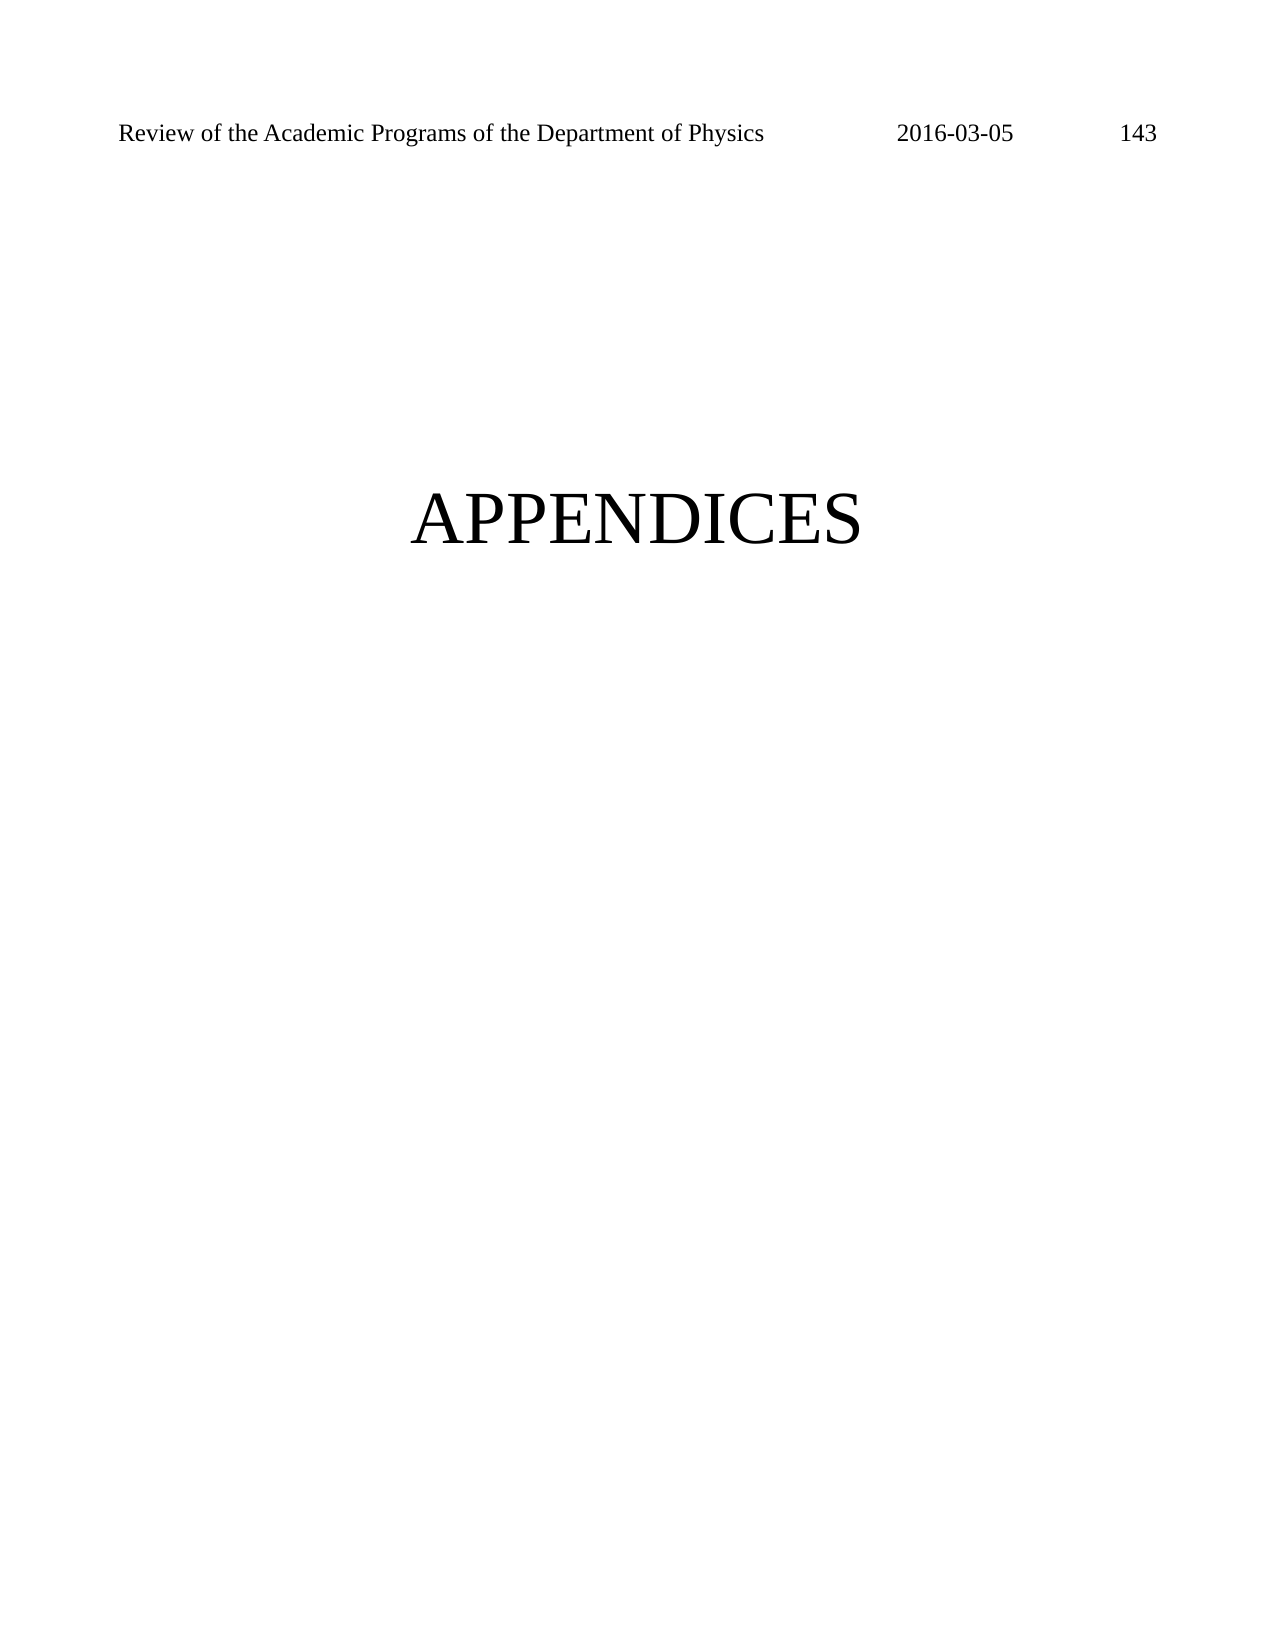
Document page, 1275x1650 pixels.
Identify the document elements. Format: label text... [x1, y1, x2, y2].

text APPENDICES [118, 473, 1157, 559]
